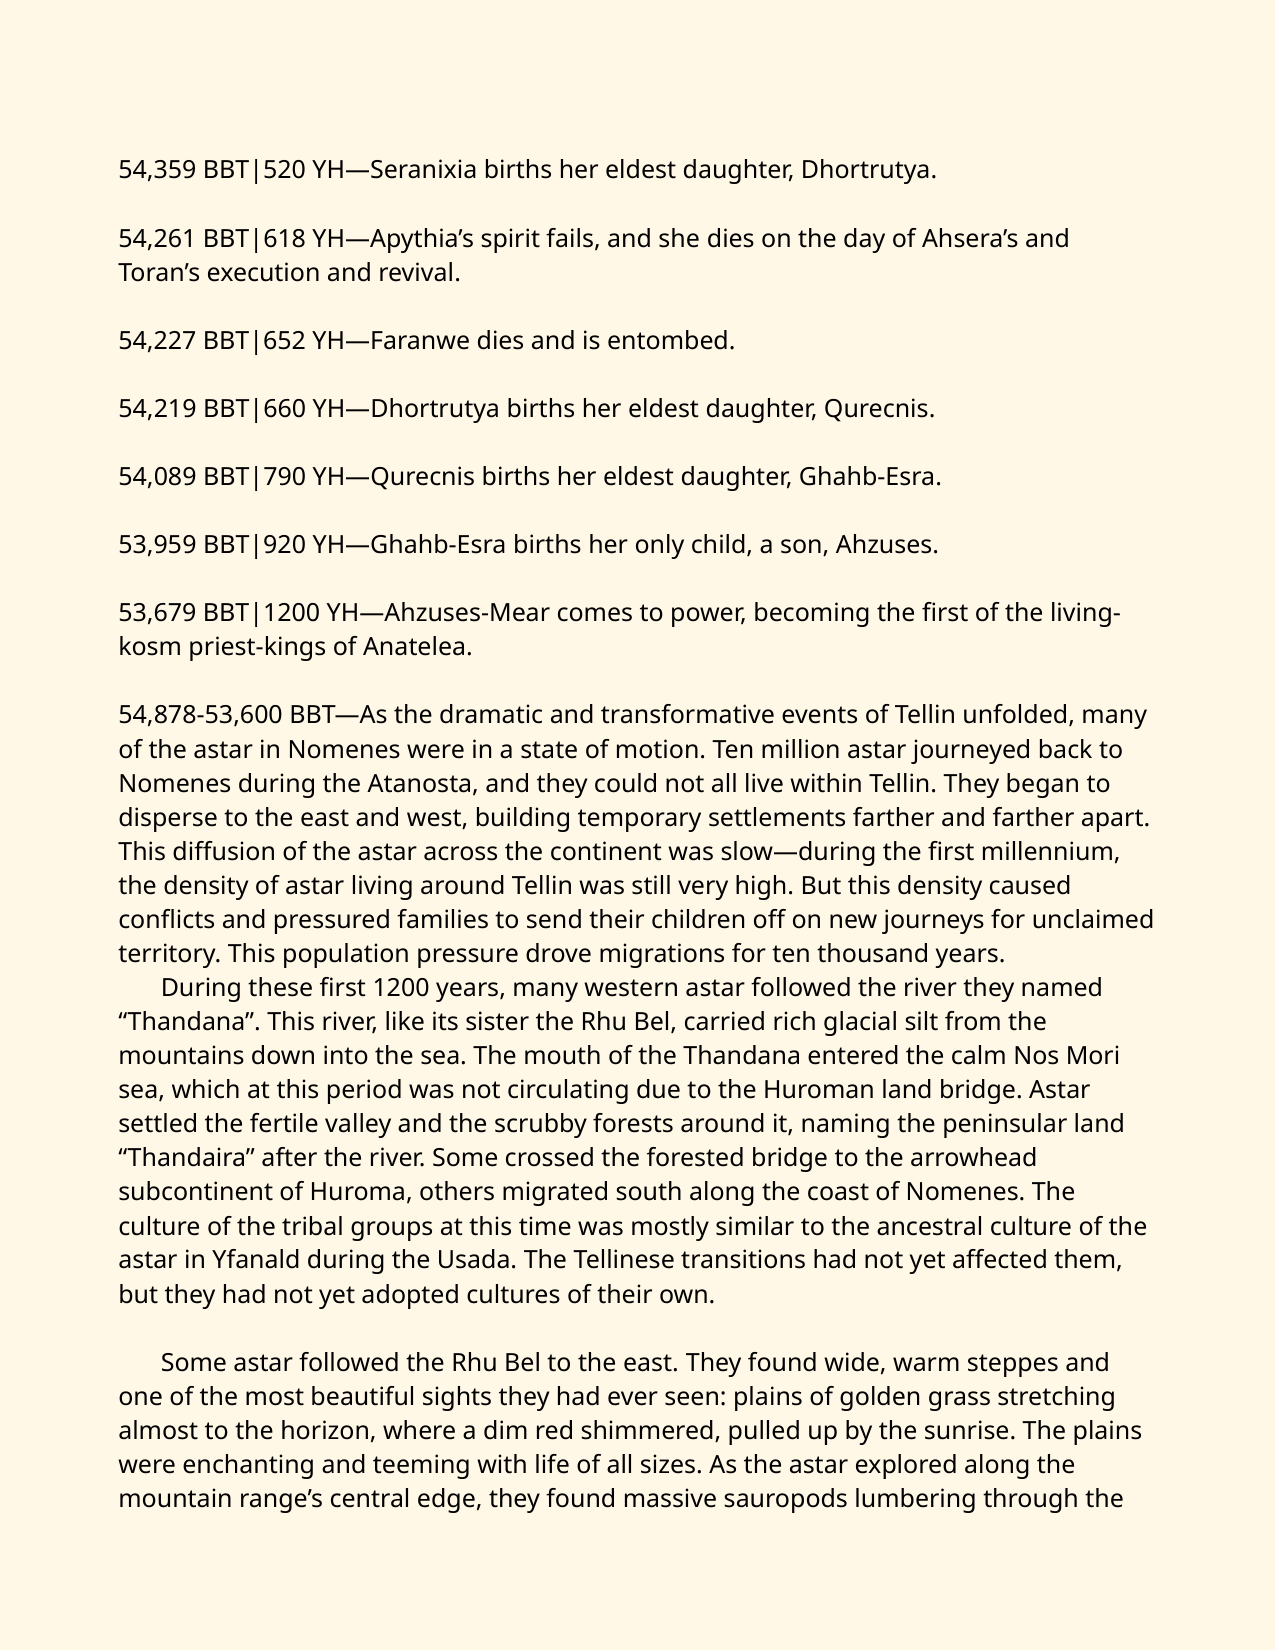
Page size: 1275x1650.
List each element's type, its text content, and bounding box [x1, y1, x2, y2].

text 54,359 BBT|520 YH—Seranixia births her eldest daughter, Dhortrutya. [118, 152, 1157, 186]
text 54,219 BBT|660 YH—Dhortrutya births her eldest daughter, Qurecnis. [118, 391, 1157, 425]
text 54,261 BBT|618 YH—Apythia’s spirit fails, and she dies on the day of Ahsera’s and Toran’s execution and revival. [118, 220, 1157, 288]
text 53,959 BBT|920 YH—Ghahb-Esra births her only child, a son, Ahzuses. [118, 527, 1157, 561]
text 54,878-53,600 BBT—As the dramatic and transformative events of Tellin unfolded, many of the astar in Nomenes were in a state of motion. Ten million astar journeyed back to Nomenes during the Atanosta, and they could not all live within Tellin. They began to disperse to the east and west, building temporary settlements farther and farther apart. This diffusion of the astar across the continent was slow—during the first millennium, the density of astar living around Tellin was still very high. But this density caused conflicts and pressured families to send their children off on new journeys for unclaimed territory. This population pressure drove migrations for ten thousand years. [118, 697, 1157, 970]
text Some astar followed the Rhu Bel to the east. They found wide, warm steppes and one of the most beautiful sights they had ever seen: plains of golden grass stretching almost to the horizon, where a dim red shimmered, pulled up by the sunrise. The plains were enchanting and teeming with life of all sizes. As the astar explored along the mountain range’s central edge, they found massive sauropods lumbering through the [118, 1344, 1157, 1515]
text During these first 1200 years, many western astar followed the river they named “Thandana”. This river, like its sister the Rhu Bel, carried rich glacial silt from the mountains down into the sea. The mouth of the Thandana entered the calm Nos Mori sea, which at this period was not circulating due to the Huroman land bridge. Astar settled the fertile valley and the scrubby forests around it, naming the peninsular land “Thandaira” after the river. Some crossed the forested bridge to the arrowhead subcontinent of Huroma, others migrated south along the coast of Nomenes. The culture of the tribal groups at this time was mostly similar to the ancestral culture of the astar in Yfanald during the Usada. The Tellinese transitions had not yet affected them, but they had not yet adopted cultures of their own. [118, 970, 1157, 1310]
text 53,679 BBT|1200 YH—Ahzuses-Mear comes to power, becoming the first of the living-kosm priest-kings of Anatelea. [118, 595, 1157, 663]
text 54,227 BBT|652 YH—Faranwe dies and is entombed. [118, 322, 1157, 357]
text 54,089 BBT|790 YH—Qurecnis births her eldest daughter, Ghahb-Esra. [118, 459, 1157, 493]
